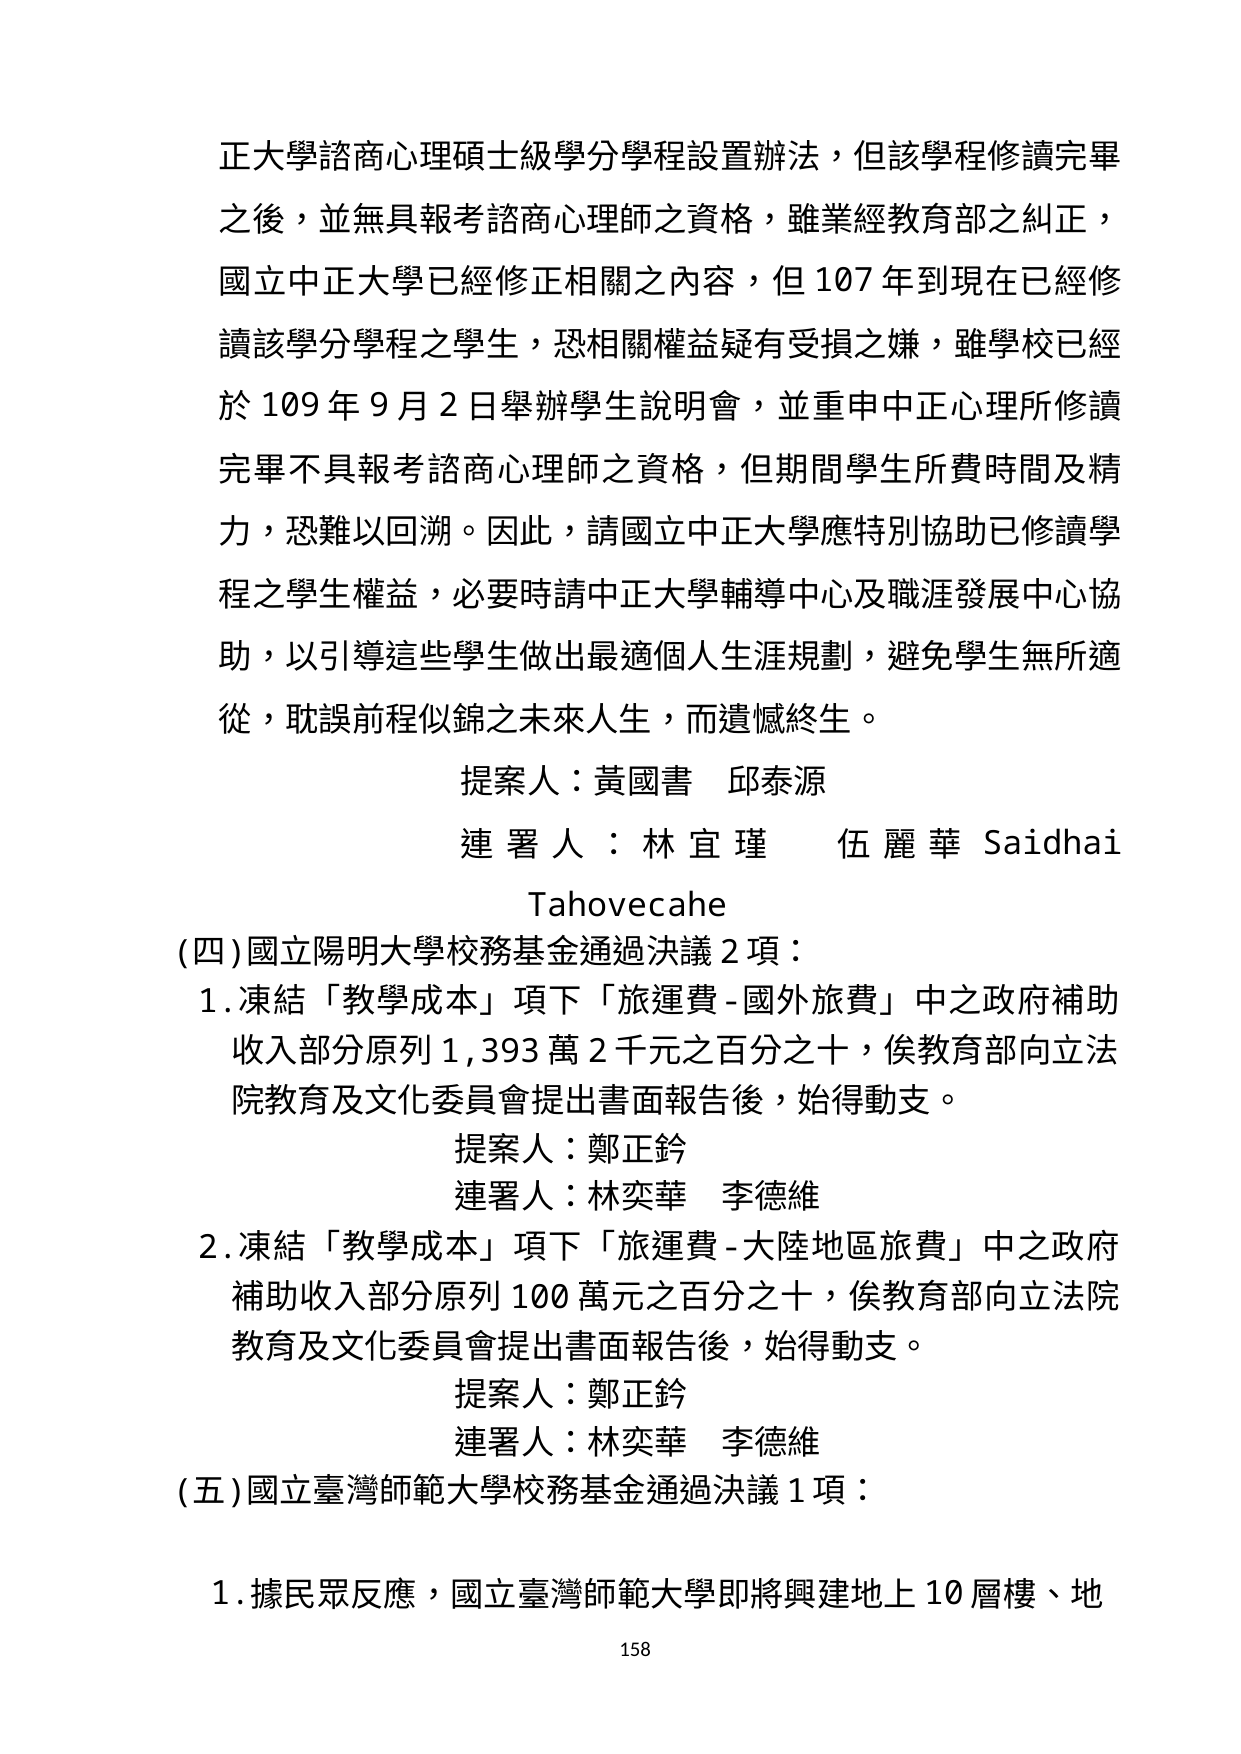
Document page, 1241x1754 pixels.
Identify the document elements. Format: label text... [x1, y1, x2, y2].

text 1.據民眾反應，國立臺灣師範大學即將興建地上10層樓、地 [210, 1550, 1122, 1612]
text (五)國立臺灣師範大學校務基金通過決議1項： [173, 1464, 1120, 1512]
text (四)國立陽明大學校務基金通過決議2項： [173, 925, 1120, 973]
text 連署人：林奕華 李德維 [148, 1171, 1122, 1218]
text 1.凍結「教學成本」項下「旅運費-國外旅費」中之政府補助收入部分原列1,393萬2千元之百分之十，俟教育部向立法院教育及文化委員會提出書面報告後，始得動支。 [198, 973, 1120, 1123]
text 正大學諮商心理碩士級學分學程設置辦法，但該學程修讀完畢之後，並無具報考諮商心理師之資格，雖業經教育部之糾正，國立中正大學已經修正相關之內容，但107年到現在已經修讀該學分學程之學生，恐相關權益疑有受損之嫌，雖學校已經於109年9月2日舉辦學生說明會，並重申中正心理所修讀完畢不具報考諮商心理師之資格，但期間學生所費時間及精力，恐難以回溯。因此，請國立中正大學應特別協助已修讀學程之學生權益，必要時請中正大學輔導中心及職涯發展中心協助，以引導這些學生做出最適個人生涯規劃，避免學生無所適從，耽誤前程似錦之未來人生，而遺憾終生。 [185, 112, 1122, 737]
text 連署人：林奕華 李德維 [148, 1416, 1122, 1464]
text 提案人：鄭正鈐 [148, 1368, 1122, 1416]
text 提案人：鄭正鈐 [148, 1123, 1122, 1171]
text 連署人：林宜瑾 伍麗華Saidhai Tahovecahe [460, 800, 1122, 925]
text 2.凍結「教學成本」項下「旅運費-大陸地區旅費」中之政府補助收入部分原列100萬元之百分之十，俟教育部向立法院教育及文化委員會提出書面報告後，始得動支。 [198, 1218, 1120, 1368]
text 提案人：黃國書 邱泰源 [460, 737, 1122, 800]
